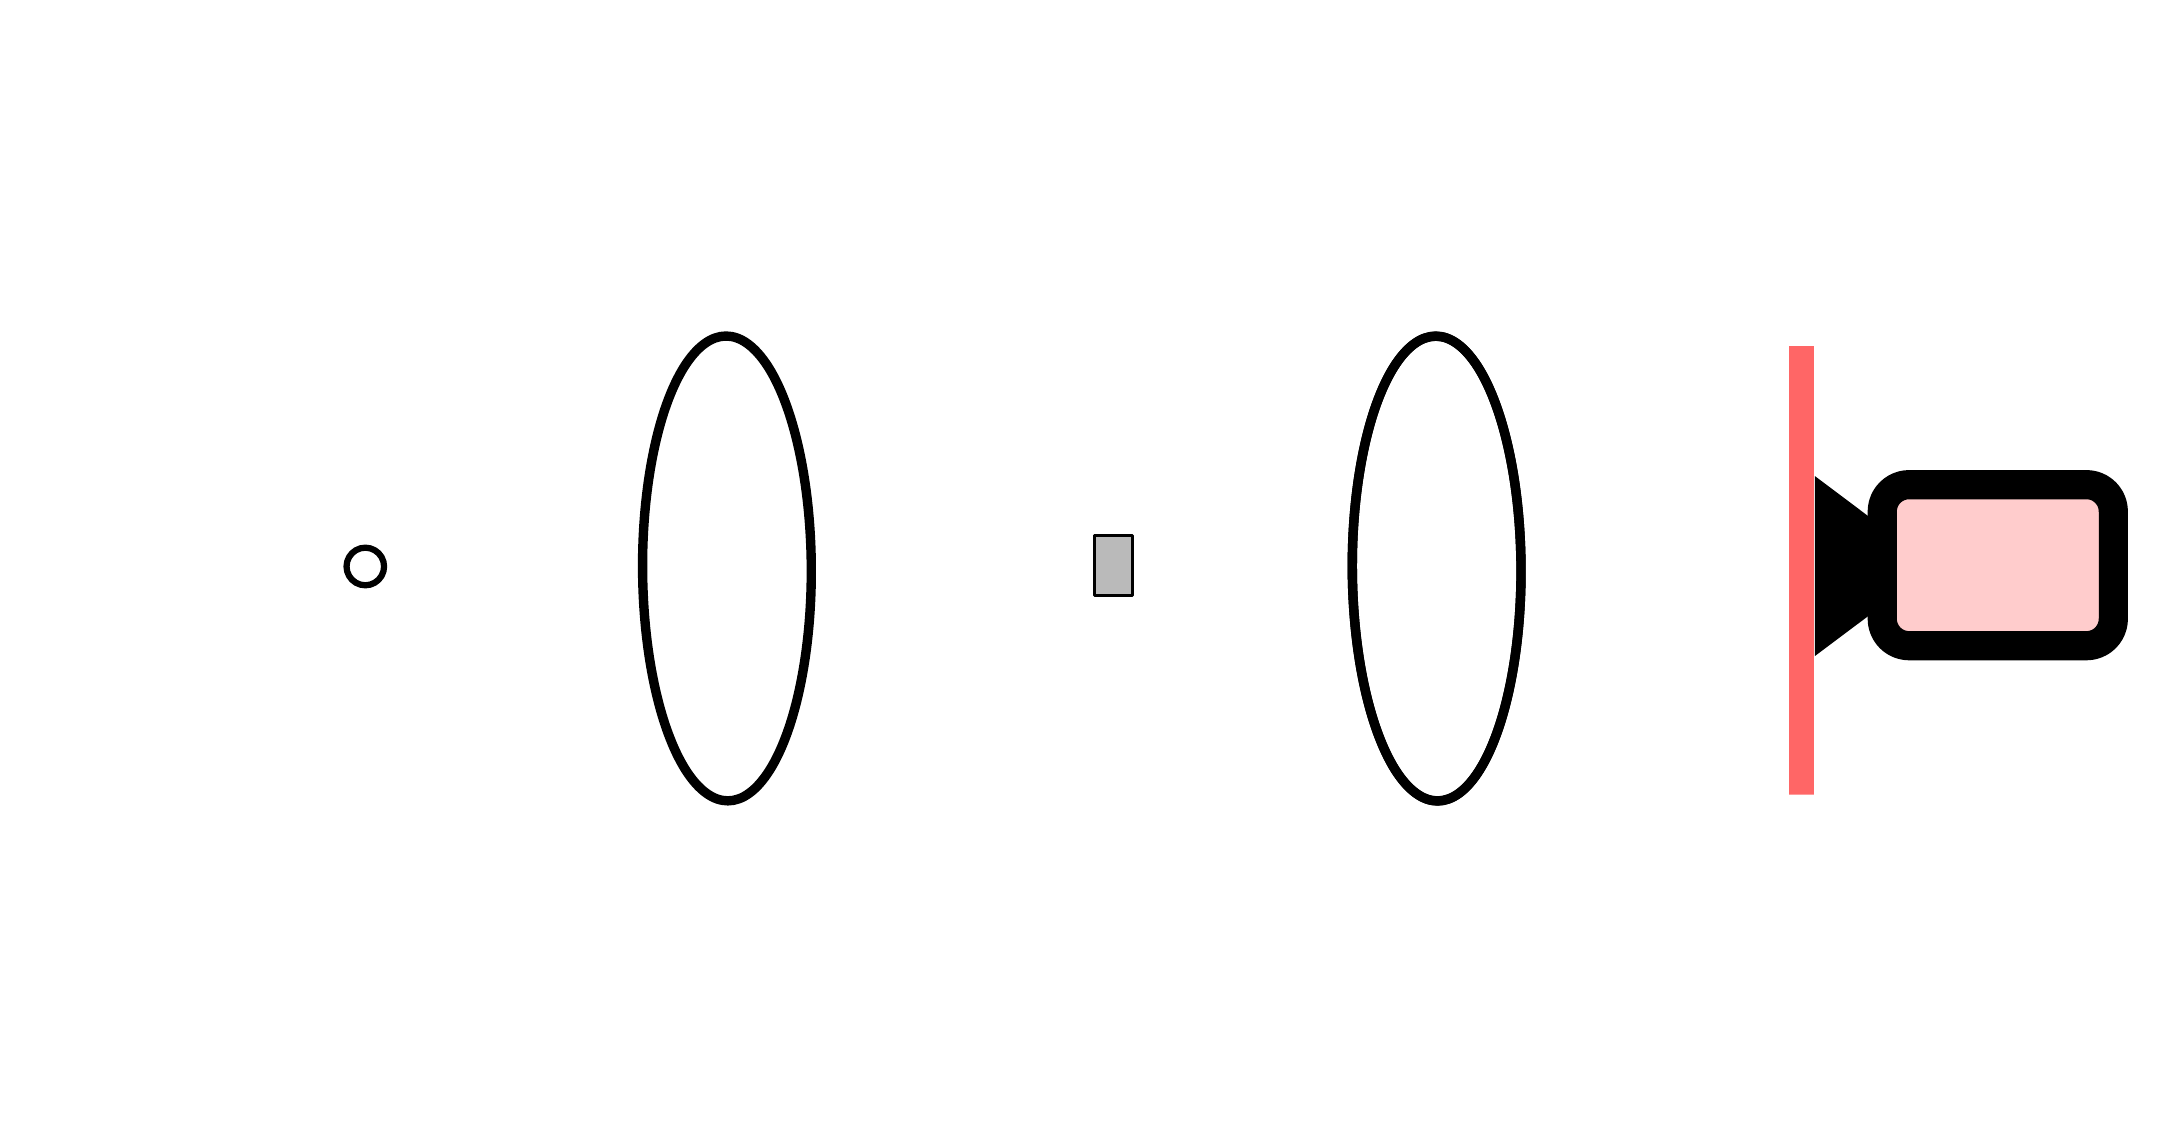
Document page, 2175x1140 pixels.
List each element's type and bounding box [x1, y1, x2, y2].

text_box [1357, 341, 1516, 796]
text_box [642, 336, 812, 801]
text_box [1882, 484, 2114, 646]
text_box [1094, 535, 1133, 596]
text_box [1814, 476, 1875, 657]
